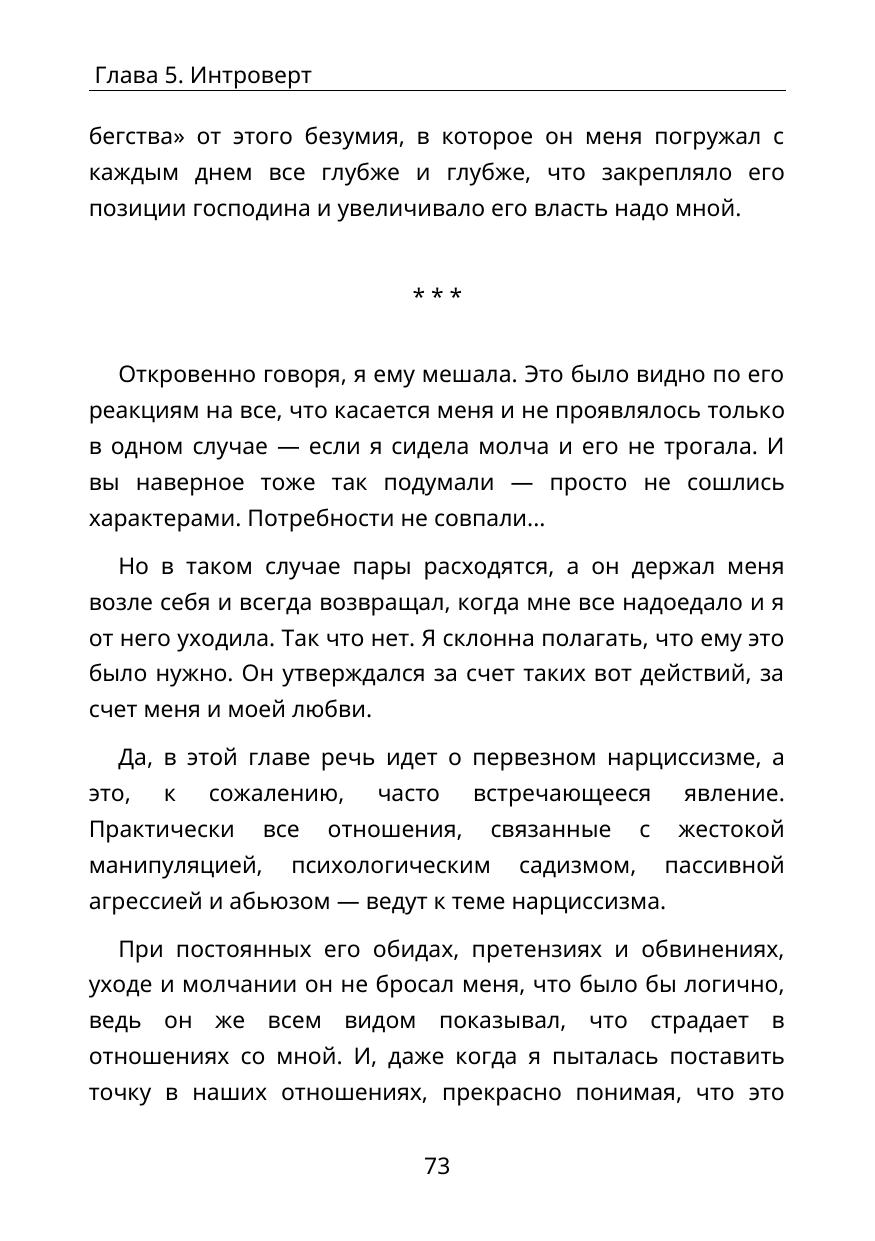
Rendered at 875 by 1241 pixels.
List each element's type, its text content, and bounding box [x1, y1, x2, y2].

text Но в таком случае пары расходятся, а он держал меня возле себя и всегда возвращал, когда мне все надоедало и я от него уходила. Так что нет. Я склонна полагать, что ему это было нужно. Он утверждался за счет таких вот действий, за счет меня и моей любви. [88, 549, 786, 724]
text Да, в этой главе речь идет о первезном нарциссизме, а это, к сожалению, часто встречающееся явление. Практически все отношения, связанные с жестокой манипуляцией, психологическим садизмом, пассивной агрессией и абьюзом — ведут к теме нарциссизма. [88, 741, 786, 916]
subtitle * * * [88, 281, 786, 312]
text Откровенно говоря, я ему мешала. Это было видно по его реакциям на все, что касается меня и не проявлялось только в одном случае — если я сидела молча и его не трогала. И вы наверное тоже так подумали — просто не сошлись характерами. Потребности не совпали... [88, 358, 786, 533]
text При постоянных его обидах, претензиях и обвинениях, уходе и молчании он не бросал меня, что было бы логично, ведь он же всем видом показывал, что страдает в отношениях со мной. И, даже когда я пыталась поставить точку в наших отношениях, прекрасно понимая, что это [88, 932, 786, 1107]
text бегства» от этого безумия, в которое он меня погружал с каждым днем все глубже и глубже, что закрепляло его позиции господина и увеличивало его власть надо мной. [88, 120, 786, 223]
